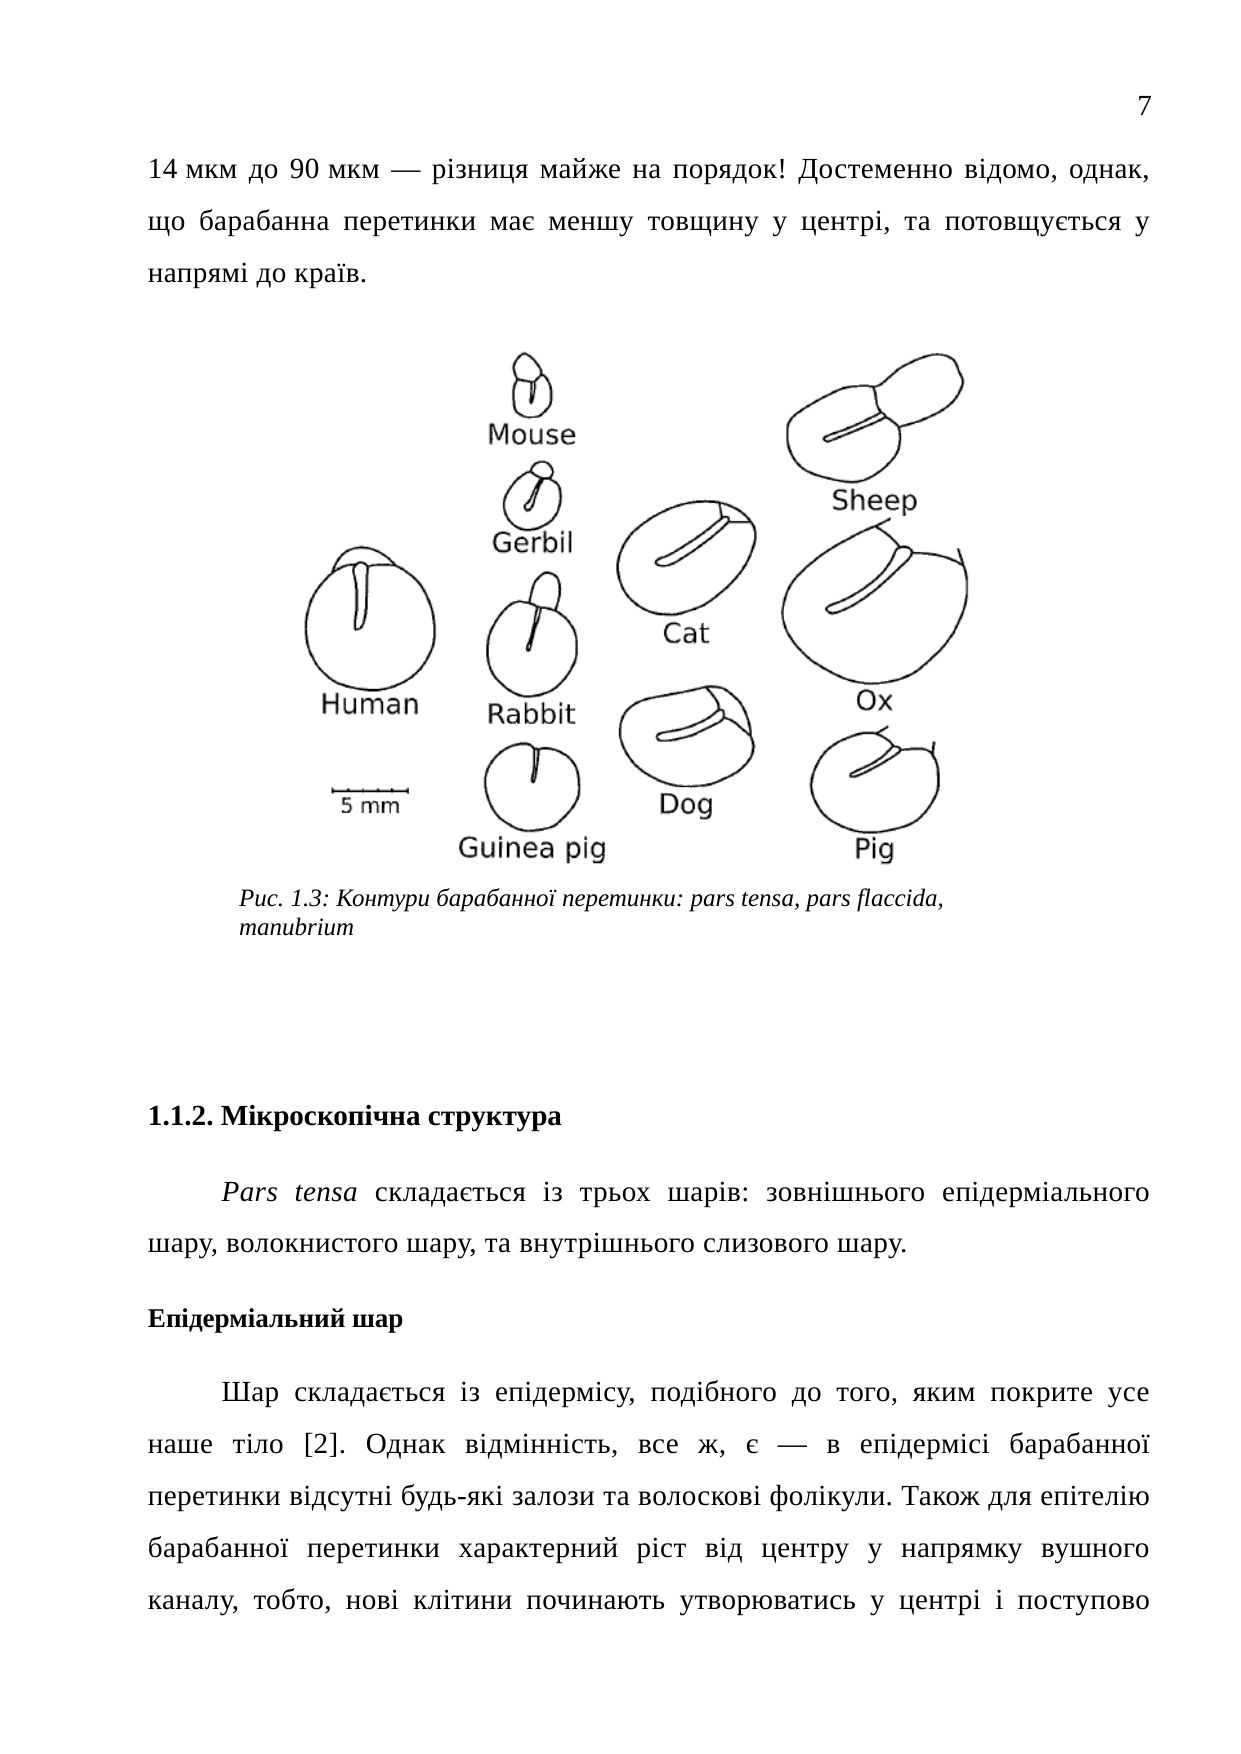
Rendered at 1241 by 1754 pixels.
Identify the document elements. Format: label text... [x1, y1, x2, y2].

text 14 мкм до 90 мкм — різниця майже на порядок! Достеменно відомо, однак, що барабанна перетинки має меншу товщину у центрі, та потовщується у напрямі до країв. [148, 152, 1152, 289]
text Шар складається із епідермісу, подібного до того, яким покрите усе наше тіло [2]. Однак відмінність, все ж, є — в епідермісі барабанної перетинки відсутні будь-які залози та волоскові фолікули. Також для епітелію барабанної перетинки характерний ріст від центру у напрямку вушного каналу, тобто, нові клітини починають утворюватись у центрі і поступово [148, 1374, 1152, 1615]
subtitle Мікроскопічна структура [148, 1098, 1152, 1132]
subtitle Епідерміальний шар [148, 1302, 1152, 1333]
picture [239, 343, 1061, 884]
text Рис. 1.3: Контури барабанної перетинки: pars tensa, pars flaccida, manubrium [239, 884, 1060, 941]
text Pars tensa складається із трьох шарів: зовнішнього епідерміального шару, волокнистого шару, та внутрішнього слизового шару. [148, 1174, 1152, 1259]
